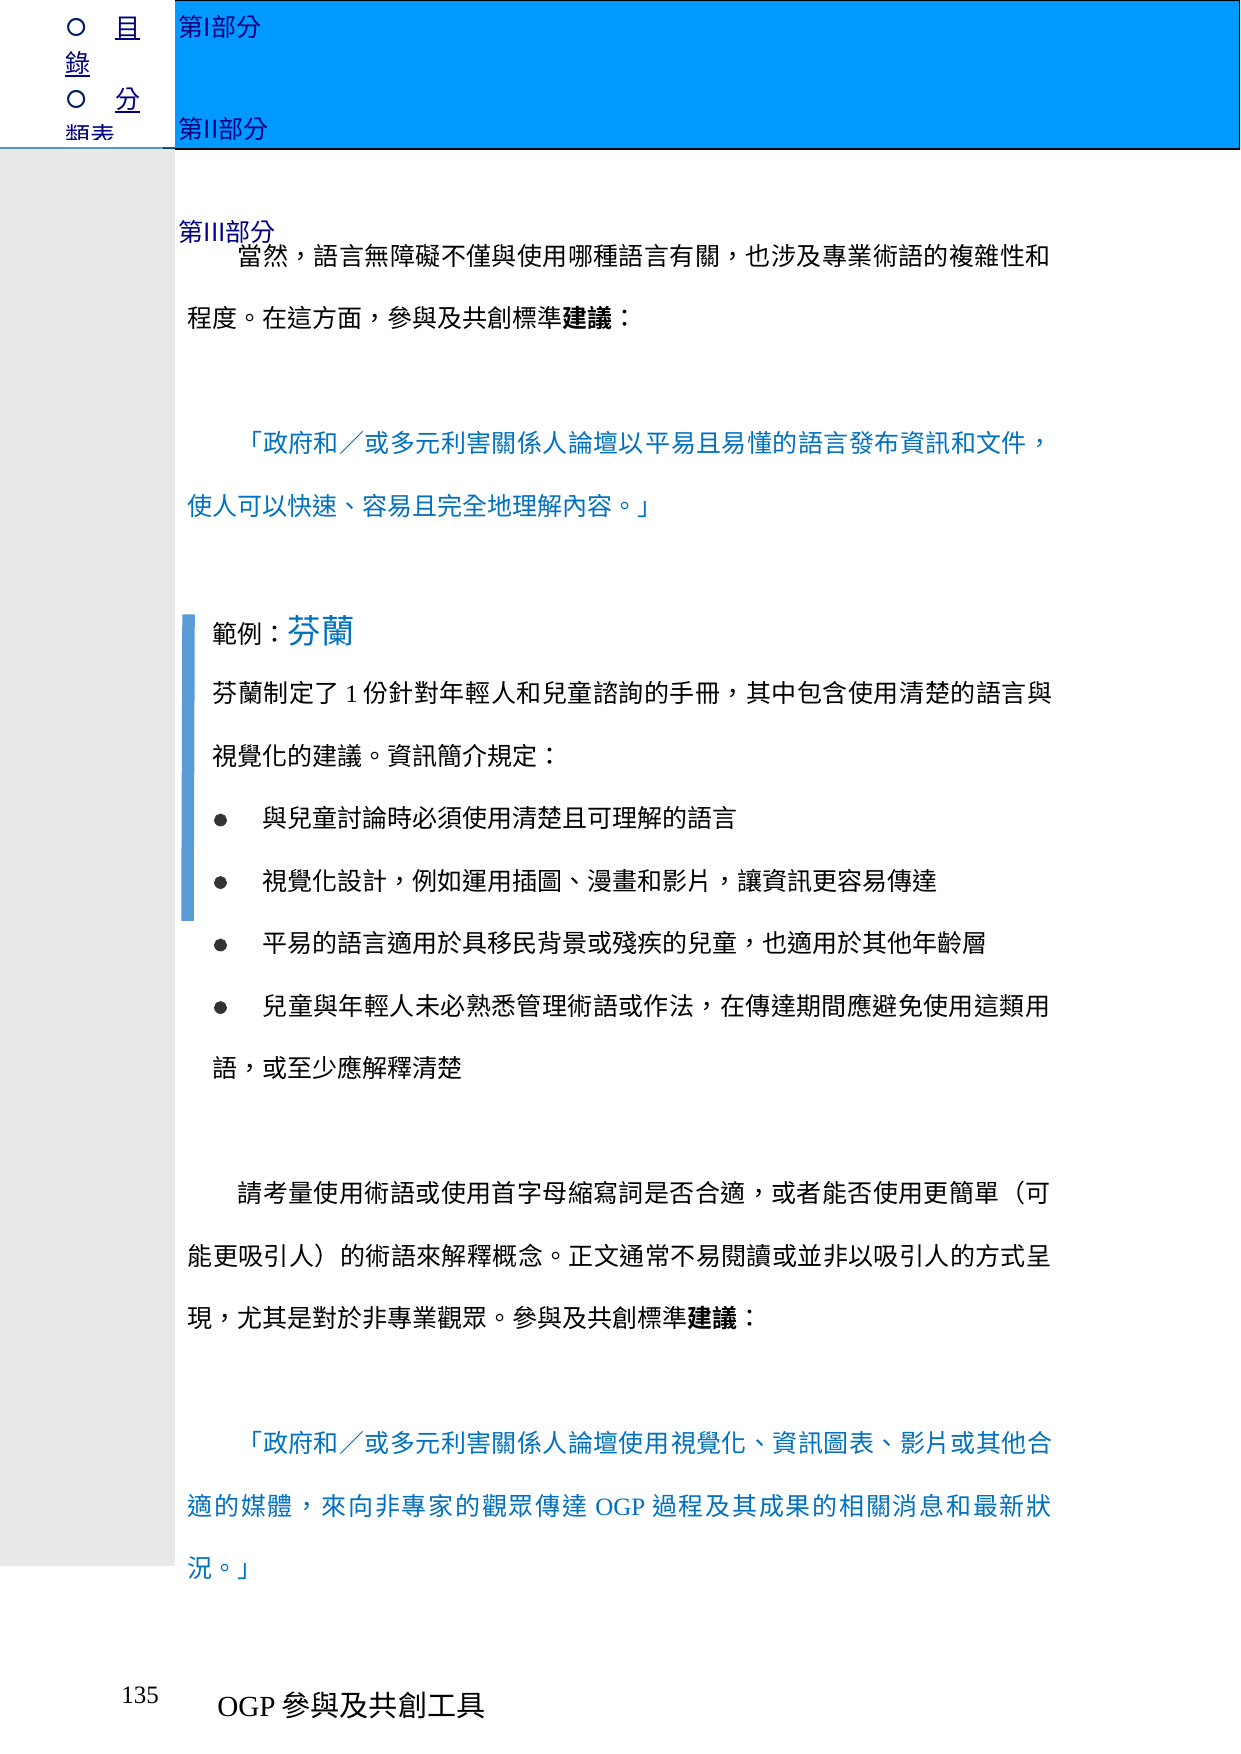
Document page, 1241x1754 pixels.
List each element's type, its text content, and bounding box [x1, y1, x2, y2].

text 「政府和／或多元利害關係人論壇使用視覺化、資訊圖表、影片或其他合適的媒體，來向非專家的觀眾傳達OGP過程及其成果的相關消息和最新狀況。」 [187, 1400, 1053, 1587]
list 兒童與年輕人未必熟悉管理術語或作法，在傳達期間應避免使用這類用語，或至少應解釋清楚 [212, 962, 1053, 1087]
text 當然，語言無障礙不僅與使用哪種語言有關，也涉及專業術語的複雜性和程度。在這方面，參與及共創標準建議： [187, 212, 1053, 337]
list 視覺化設計，例如運用插圖、漫畫和影片，讓資訊更容易傳達 [212, 837, 1053, 900]
list 與兒童討論時必須使用清楚且可理解的語言 [212, 775, 1053, 837]
text 範例：芬蘭 [212, 587, 1053, 650]
list 平易的語言適用於具移民背景或殘疾的兒童，也適用於其他年齡層 [212, 900, 1053, 962]
text 請考量使用術語或使用首字母縮寫詞是否合適，或者能否使用更簡單（可能更吸引人）的術語來解釋概念。正文通常不易閱讀或並非以吸引人的方式呈現，尤其是對於非專業觀眾。參與及共創標準建議： [187, 1150, 1053, 1337]
text 芬蘭制定了1份針對年輕人和兒童諮詢的手冊，其中包含使用清楚的語言與視覺化的建議。資訊簡介規定： [212, 650, 1053, 775]
text 「政府和／或多元利害關係人論壇以平易且易懂的語言發布資訊和文件，使人可以快速、容易且完全地理解內容。」 [187, 400, 1053, 525]
